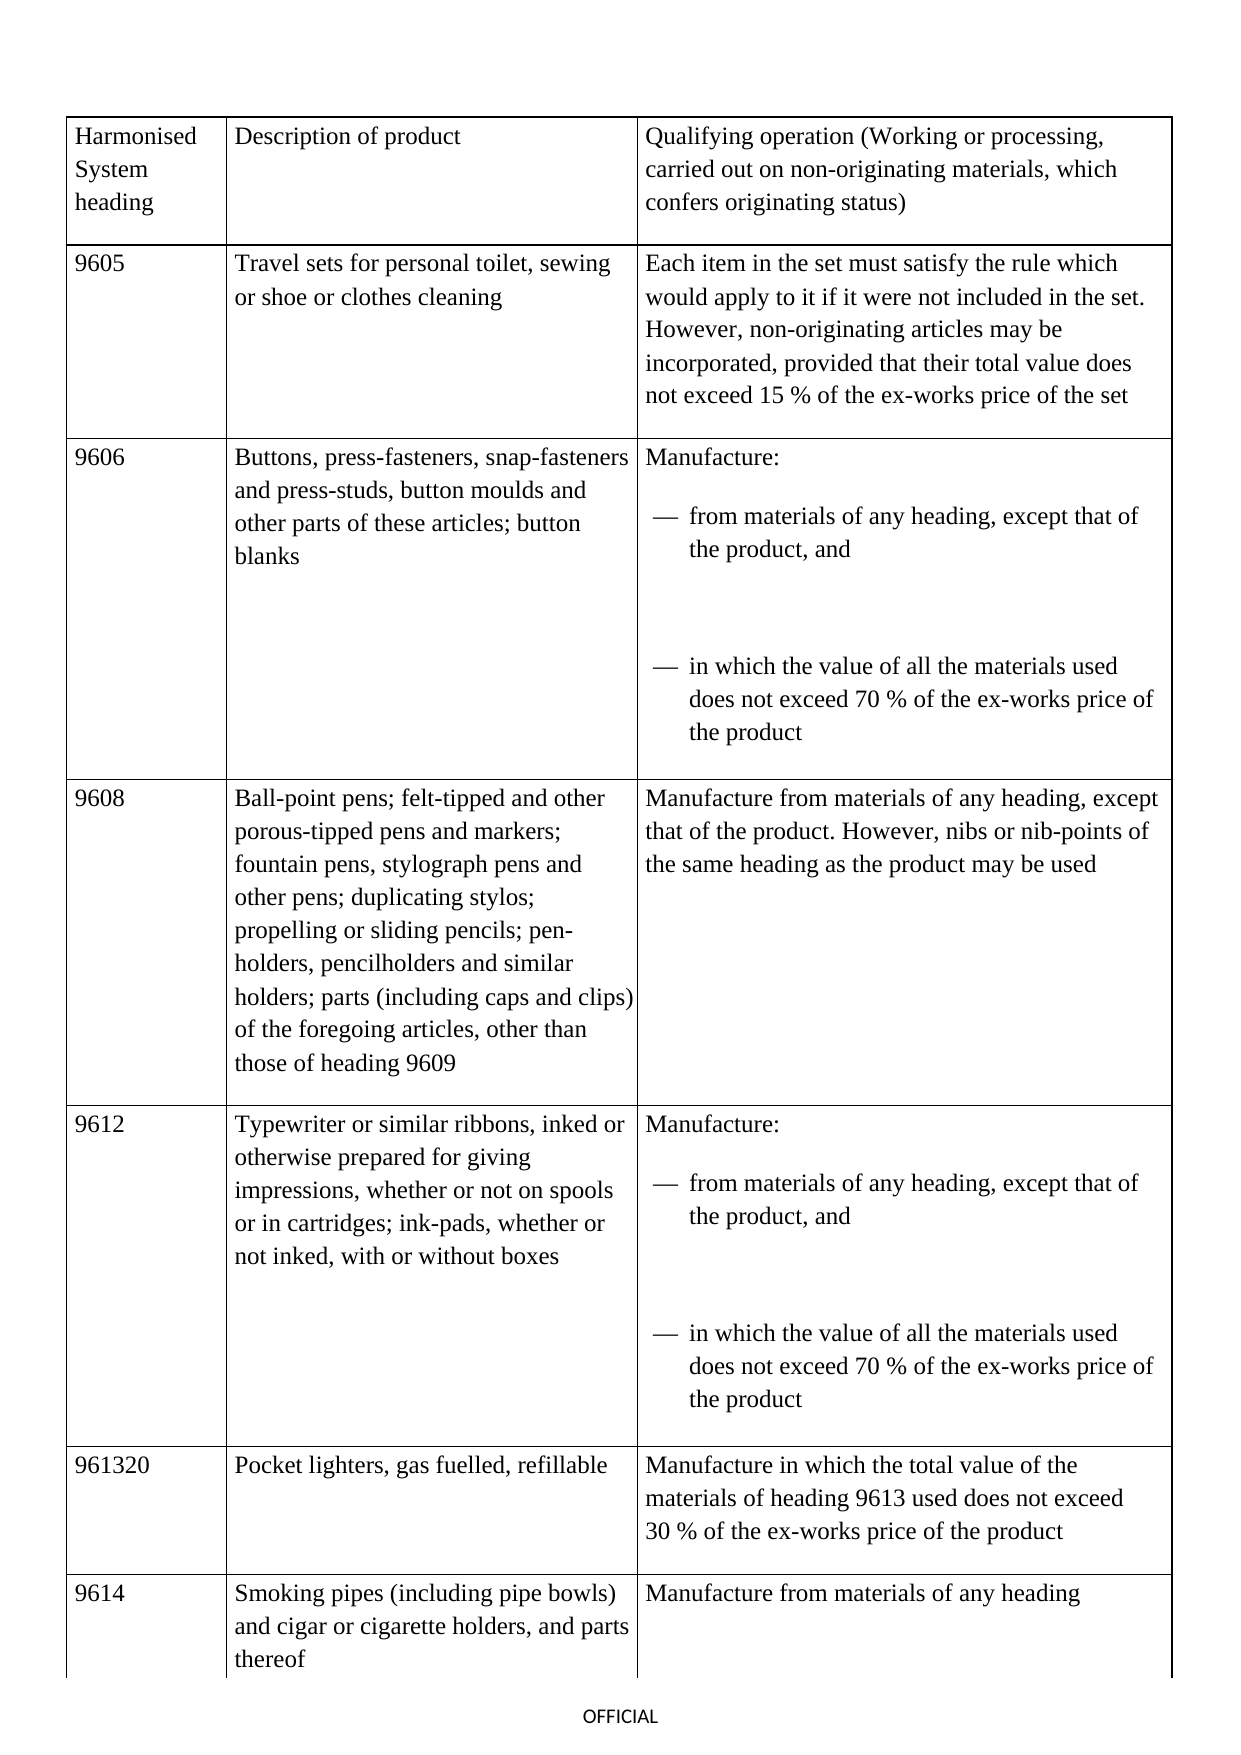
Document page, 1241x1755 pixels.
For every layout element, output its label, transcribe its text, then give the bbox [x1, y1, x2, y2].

table_cell Manufacture from materials of any heading, except that of the product. However, nibs or nib-points of the same heading as the product may be used [638, 780, 1171, 1104]
table_cell Each item in the set must satisfy the rule which would apply to it if it were not included in the set. However, non-originating articles may be incorporated, provided that their total value does not exceed 15 % of the ex-works price of the set [638, 246, 1171, 438]
table_cell Ball-point pens; felt-tipped and other porous-tipped pens and markers; fountain pens, stylograph pens and other pens; duplicating stylos; propelling or sliding pencils; pen-holders, pencilholders and similar holders; parts (including caps and clips) of the foregoing articles, other than those of heading 9609 [227, 780, 637, 1104]
table_cell Travel sets for personal toilet, sewing or shoe or clothes cleaning [227, 246, 637, 438]
table_header — [646, 648, 680, 774]
table_cell Manufacture: [638, 439, 1171, 779]
table_cell 9614 [67, 1575, 226, 1678]
table_header — [646, 1315, 680, 1441]
table_cell Manufacture from materials of any heading [638, 1575, 1171, 1678]
table_header from materials of any heading, except that of the product, and [682, 1165, 1168, 1258]
table_cell 961320 [67, 1447, 226, 1573]
table_cell 9612 [67, 1106, 226, 1446]
table_cell 9608 [67, 780, 226, 1104]
table_header from materials of any heading, except that of the product, and [682, 498, 1168, 591]
table_header — [646, 498, 680, 591]
table_header Description of product [227, 118, 637, 244]
table_cell 9605 [67, 246, 226, 438]
table_header — [646, 1165, 680, 1258]
table_cell Pocket lighters, gas fuelled, refillable [227, 1447, 637, 1573]
table_header Qualifying operation (Working or processing, carried out on non-originating materials, which confers originating status) [638, 118, 1171, 244]
table_cell Manufacture in which the total value of the materials of heading 9613 used does not exceed 30 % of the ex-works price of the product [638, 1447, 1171, 1573]
table_cell Buttons, press-fasteners, snap-fasteners and press-studs, button moulds and other parts of these articles; button blanks [227, 439, 637, 779]
table_header in which the value of all the materials used does not exceed 70 % of the ex-works price of the product [682, 648, 1168, 774]
table_cell 9606 [67, 439, 226, 779]
table_header in which the value of all the materials used does not exceed 70 % of the ex-works price of the product [682, 1315, 1168, 1441]
table_header Harmonised System heading [67, 118, 226, 244]
table_cell Typewriter or similar ribbons, inked or otherwise prepared for giving impressions, whether or not on spools or in cartridges; ink-pads, whether or not inked, with or without boxes [227, 1106, 637, 1446]
table_cell Manufacture: [638, 1106, 1171, 1446]
table_cell Smoking pipes (including pipe bowls) and cigar or cigarette holders, and parts thereof [227, 1575, 637, 1678]
